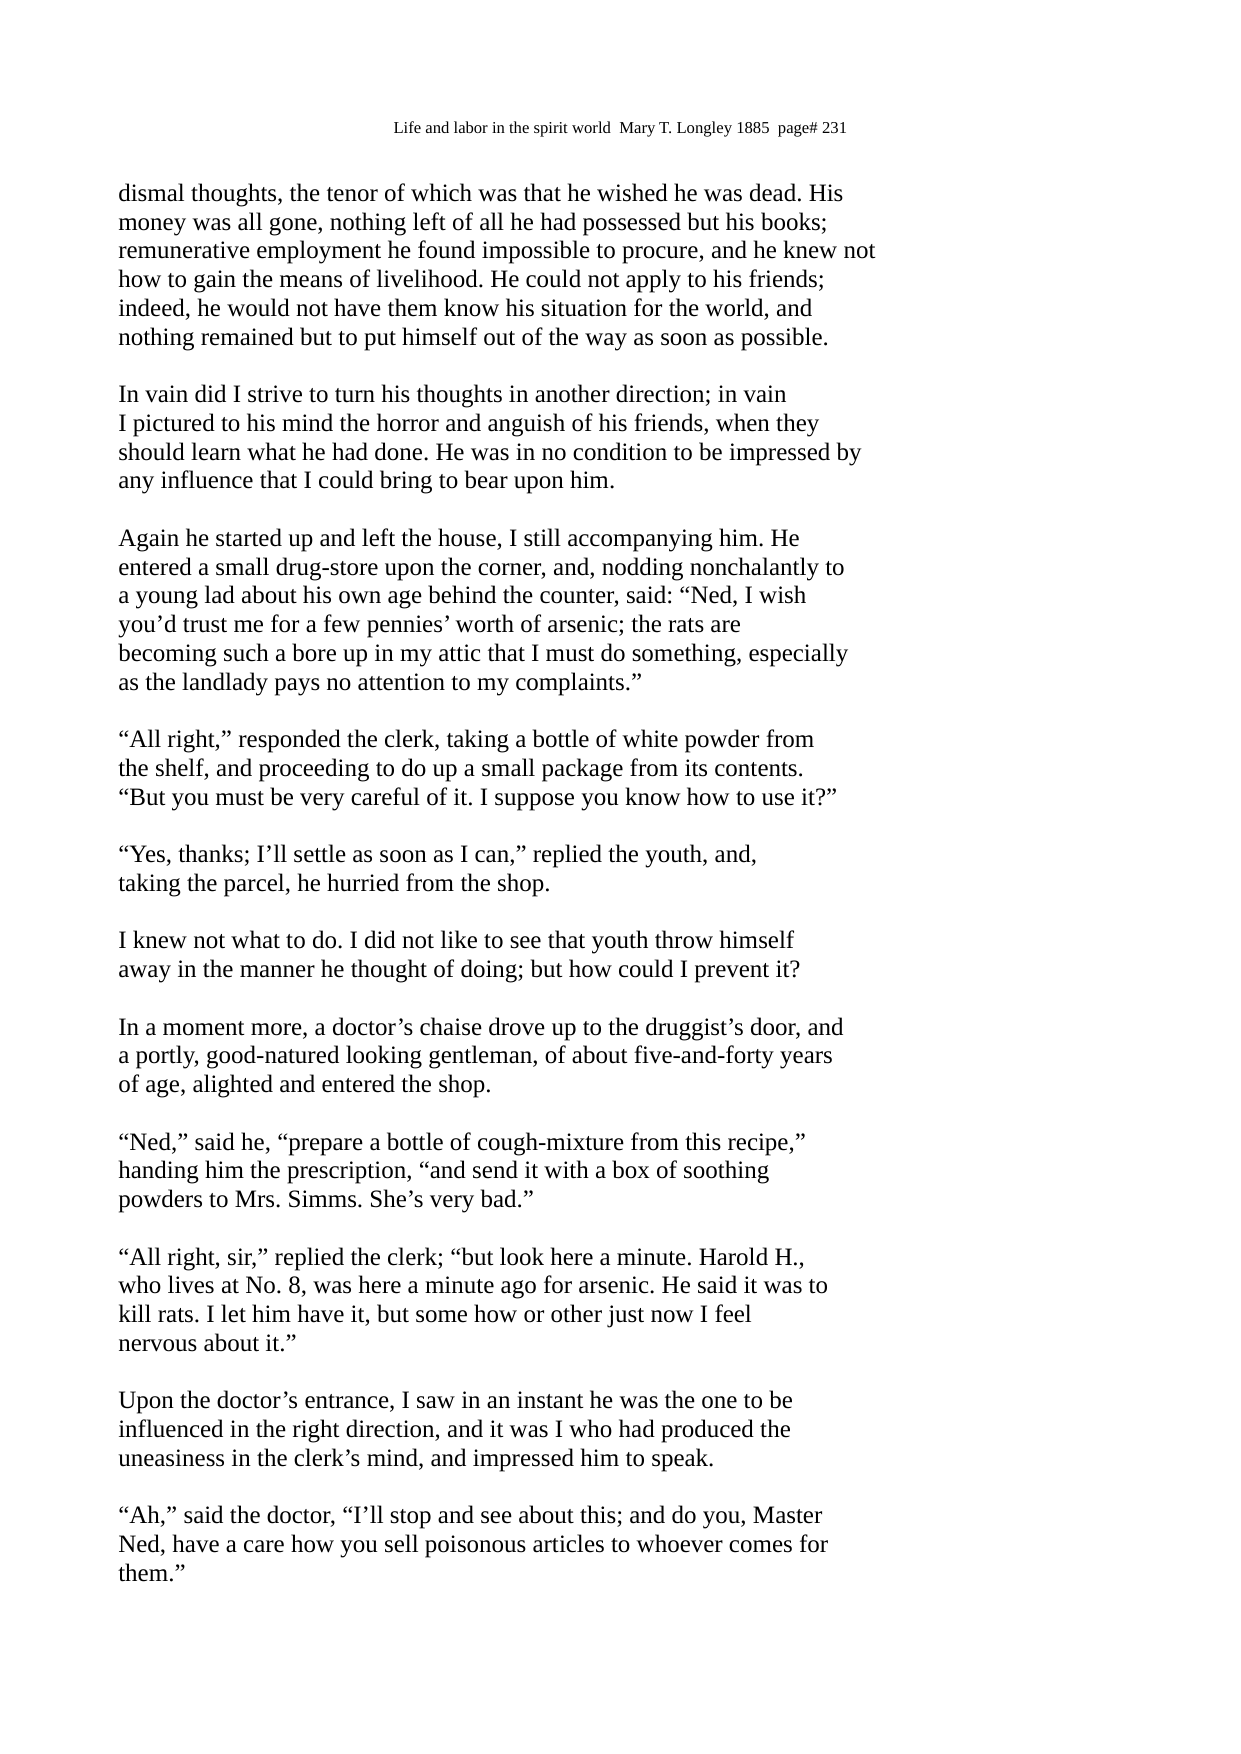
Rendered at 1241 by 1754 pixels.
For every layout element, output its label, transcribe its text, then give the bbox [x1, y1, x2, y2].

text as the landlady pays no attention to my complaints.” [118, 667, 1122, 696]
text nervous about it.” [118, 1328, 1122, 1357]
text the shelf, and proceeding to do up a small package from its contents. [118, 753, 1122, 782]
text how to gain the means of livelihood. He could not apply to his friends; [118, 264, 1122, 293]
text “Yes, thanks; I’ll settle as soon as I can,” replied the youth, and, [118, 839, 1122, 868]
text “All right,” responded the clerk, taking a bottle of white powder from [118, 724, 1122, 753]
text dismal thoughts, the tenor of which was that he wished he was dead. His [118, 178, 1122, 207]
text money was all gone, nothing left of all he had possessed but his books; [118, 207, 1122, 236]
text “But you must be very careful of it. I suppose you know how to use it?” [118, 782, 1122, 811]
text a portly, good-natured looking gentleman, of about five-and-forty years [118, 1041, 1122, 1069]
text “All right, sir,” replied the clerk; “but look here a minute. Harold H., [118, 1242, 1122, 1271]
text becoming such a bore up in my attic that I must do something, especially [118, 638, 1122, 667]
text In a moment more, a doctor’s chaise drove up to the druggist’s door, and [118, 1012, 1122, 1041]
text “Ned,” said he, “prepare a bottle of cough-mixture from this recipe,” [118, 1127, 1122, 1156]
text I knew not what to do. I did not like to see that youth throw himself [118, 926, 1122, 954]
text kill rats. I let him have it, but some how or other just now I feel [118, 1299, 1122, 1328]
text indeed, he would not have them know his situation for the world, and [118, 293, 1122, 322]
text a young lad about his own age behind the counter, said: “Ned, I wish [118, 581, 1122, 609]
text handing him the prescription, “and send it with a box of soothing [118, 1156, 1122, 1184]
text remunerative employment he found impossible to procure, and he knew not [118, 236, 1122, 264]
text “Ah,” said the doctor, “I’ll stop and see about this; and do you, Master [118, 1501, 1122, 1529]
text Ned, have a care how you sell poisonous articles to whoever comes for [118, 1529, 1122, 1558]
text uneasiness in the clerk’s mind, and impressed him to speak. [118, 1443, 1122, 1472]
text entered a small drug-store upon the corner, and, nodding nonchalantly to [118, 552, 1122, 581]
text Upon the doctor’s entrance, I saw in an instant he was the one to be [118, 1386, 1122, 1414]
text of age, alighted and entered the shop. [118, 1069, 1122, 1098]
text influenced in the right direction, and it was I who had produced the [118, 1414, 1122, 1443]
text any influence that I could bring to bear upon him. [118, 466, 1122, 494]
text In vain did I strive to turn his thoughts in another direction; in vain [118, 379, 1122, 408]
text nothing remained but to put himself out of the way as soon as possible. [118, 322, 1122, 351]
text powders to Mrs. Simms. She’s very bad.” [118, 1184, 1122, 1213]
text should learn what he had done. He was in no condition to be impressed by [118, 437, 1122, 466]
text I pictured to his mind the horror and anguish of his friends, when they [118, 408, 1122, 437]
text you’d trust me for a few pennies’ worth of arsenic; the rats are [118, 609, 1122, 638]
text them.” [118, 1558, 1122, 1587]
text Again he started up and left the house, I still accompanying him. He [118, 523, 1122, 552]
text taking the parcel, he hurried from the shop. [118, 868, 1122, 897]
text who lives at No. 8, was here a minute ago for arsenic. He said it was to [118, 1271, 1122, 1299]
text away in the manner he thought of doing; but how could I prevent it? [118, 954, 1122, 983]
